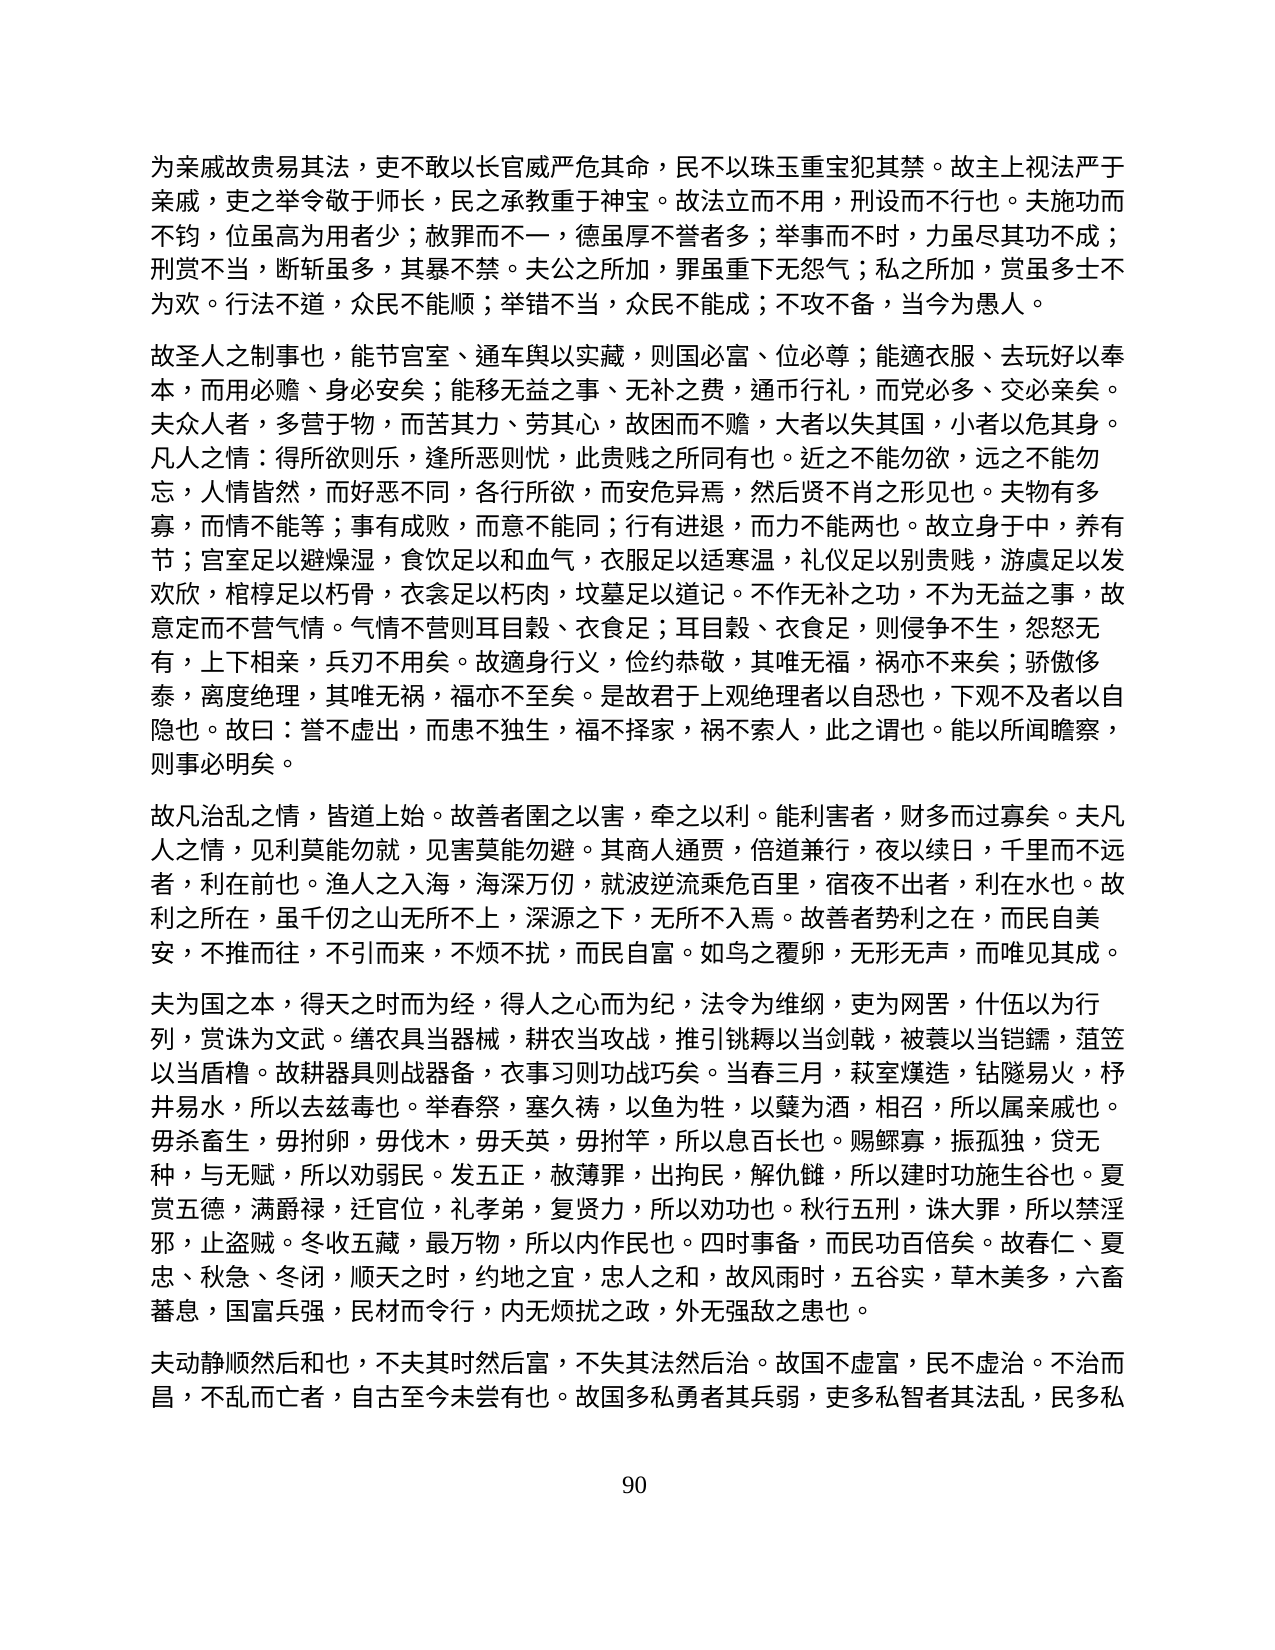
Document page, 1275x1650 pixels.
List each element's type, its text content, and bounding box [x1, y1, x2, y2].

text 故圣人之制事也，能节宫室、通车舆以实藏，则国必富、位必尊；能適衣服、去玩好以奉本，而用必赡、身必安矣；能移无益之事、无补之费，通币行礼，而党必多、交必亲矣。夫众人者，多营于物，而苦其力、劳其心，故困而不赡，大者以失其国，小者以危其身。凡人之情：得所欲则乐，逢所恶则忧，此贵贱之所同有也。近之不能勿欲，远之不能勿忘，人情皆然，而好恶不同，各行所欲，而安危异焉，然后贤不肖之形见也。夫物有多寡，而情不能等；事有成败，而意不能同；行有进退，而力不能两也。故立身于中，养有节；宫室足以避燥湿，食饮足以和血气，衣服足以适寒温，礼仪足以别贵贱，游虞足以发欢欣，棺椁足以朽骨，衣衾足以朽肉，坟墓足以道记。不作无补之功，不为无益之事，故意定而不营气情。气情不营则耳目穀、衣食足；耳目穀、衣食足，则侵争不生，怨怒无有，上下相亲，兵刃不用矣。故適身行义，俭约恭敬，其唯无福，祸亦不来矣；骄傲侈泰，离度绝理，其唯无祸，福亦不至矣。是故君于上观绝理者以自恐也，下观不及者以自隐也。故曰：誉不虚出，而患不独生，福不择家，祸不索人，此之谓也。能以所闻瞻察，则事必明矣。 [150, 338, 1125, 781]
text 为亲戚故贵易其法，吏不敢以长官威严危其命，民不以珠玉重宝犯其禁。故主上视法严于亲戚，吏之举令敬于师长，民之承教重于神宝。故法立而不用，刑设而不行也。夫施功而不钧，位虽高为用者少；赦罪而不一，德虽厚不誉者多；举事而不时，力虽尽其功不成；刑赏不当，断斩虽多，其暴不禁。夫公之所加，罪虽重下无怨气；私之所加，赏虽多士不为欢。行法不道，众民不能顺；举错不当，众民不能成；不攻不备，当今为愚人。 [150, 150, 1125, 320]
text 夫动静顺然后和也，不夫其时然后富，不失其法然后治。故国不虚富，民不虚治。不治而昌，不乱而亡者，自古至今未尝有也。故国多私勇者其兵弱，吏多私智者其法乱，民多私 [150, 1346, 1125, 1414]
text 故凡治乱之情，皆道上始。故善者圉之以害，牵之以利。能利害者，财多而过寡矣。夫凡人之情，见利莫能勿就，见害莫能勿避。其商人通贾，倍道兼行，夜以续日，千里而不远者，利在前也。渔人之入海，海深万仞，就波逆流乘危百里，宿夜不出者，利在水也。故利之所在，虽千仞之山无所不上，深源之下，无所不入焉。故善者势利之在，而民自美安，不推而往，不引而来，不烦不扰，而民自富。如鸟之覆卵，无形无声，而唯见其成。 [150, 799, 1125, 969]
text 夫为国之本，得天之时而为经，得人之心而为纪，法令为维纲，吏为网罟，什伍以为行列，赏诛为文武。缮农具当器械，耕农当攻战，推引铫耨以当剑戟，被蓑以当铠鑐，菹笠以当盾橹。故耕器具则战器备，衣事习则功战巧矣。当春三月，萩室熯造，钻隧易火，杼井易水，所以去兹毒也。举春祭，塞久祷，以鱼为牲，以糵为酒，相召，所以属亲戚也。毋杀畜生，毋拊卵，毋伐木，毋夭英，毋拊竿，所以息百长也。赐鳏寡，振孤独，贷无种，与无赋，所以劝弱民。发五正，赦薄罪，出拘民，解仇雠，所以建时功施生谷也。夏赏五德，满爵禄，迁官位，礼孝弟，复贤力，所以劝功也。秋行五刑，诛大罪，所以禁淫邪，止盗贼。冬收五藏，最万物，所以内作民也。四时事备，而民功百倍矣。故春仁、夏忠、秋急、冬闭，顺天之时，约地之宜，忠人之和，故风雨时，五谷实，草木美多，六畜蕃息，国富兵强，民材而令行，内无烦扰之政，外无强敌之患也。 [150, 987, 1125, 1328]
